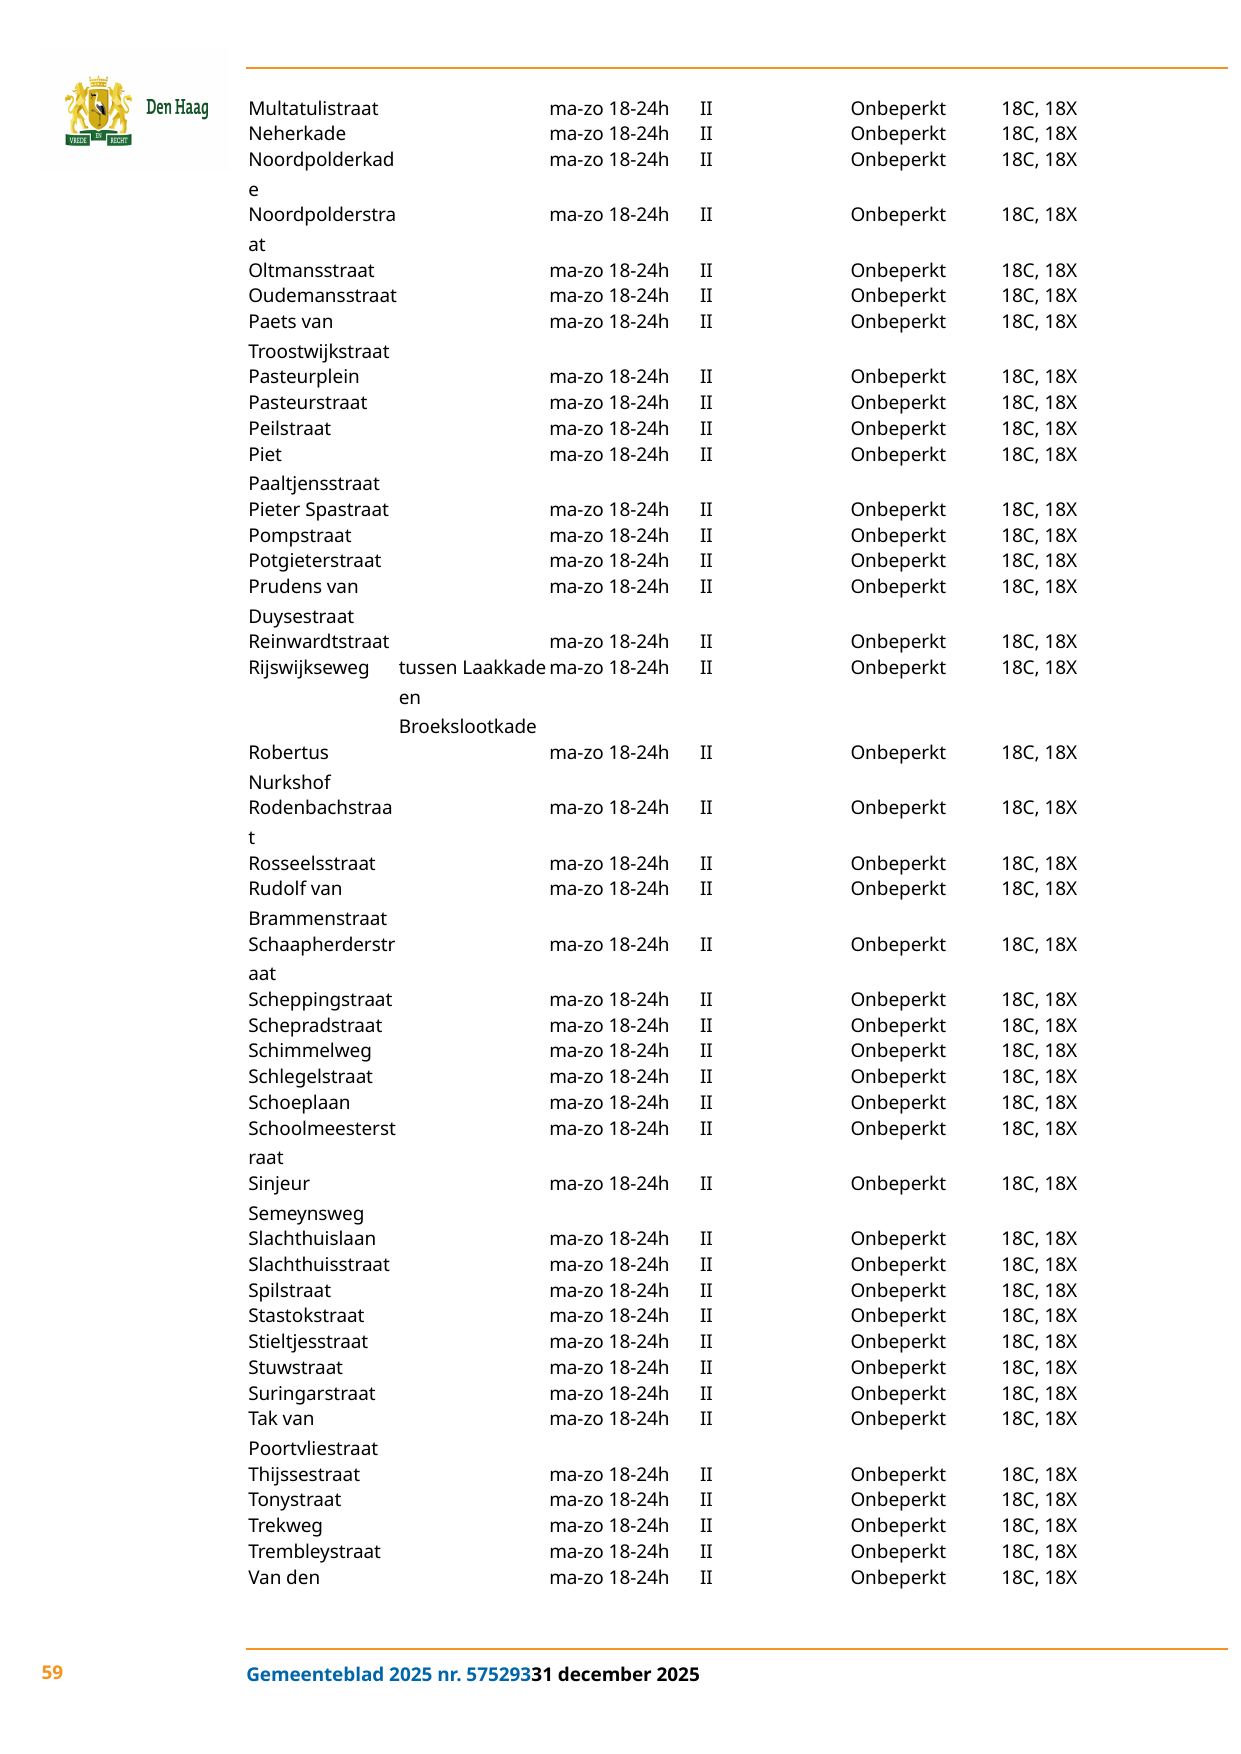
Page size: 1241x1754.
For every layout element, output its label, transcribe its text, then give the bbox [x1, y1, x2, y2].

table_cell II [700, 986, 850, 1012]
table_cell II [700, 1329, 850, 1354]
table_cell Onbeperkt [850, 1226, 1001, 1251]
table_cell II [700, 1012, 850, 1038]
table_cell [399, 121, 549, 146]
table_cell 18C, 18X [1001, 364, 1152, 389]
table_cell II [700, 364, 850, 389]
table_cell ma-zo 18-24h [549, 121, 700, 146]
table_cell [399, 1538, 549, 1564]
table_cell II [700, 202, 850, 257]
table_cell Schlegelstraat [248, 1064, 398, 1089]
table_cell II [700, 1089, 850, 1115]
table_cell Robertus Nurkshof [248, 739, 398, 794]
table_cell ma-zo 18-24h [549, 283, 700, 308]
table_cell Schaapherderstraat [248, 931, 398, 986]
table_cell ma-zo 18-24h [549, 986, 700, 1012]
table_cell Potgieterstraat [248, 548, 398, 573]
table_cell 18C, 18X [1001, 1115, 1152, 1170]
table_cell [399, 522, 549, 548]
table_cell II [700, 283, 850, 308]
table_cell 18C, 18X [1001, 1064, 1152, 1089]
table_cell [399, 795, 549, 850]
table_cell ma-zo 18-24h [549, 850, 700, 876]
table_cell II [700, 257, 850, 283]
table_cell 18C, 18X [1001, 795, 1152, 850]
table_cell [399, 441, 549, 496]
table_cell 18C, 18X [1001, 308, 1152, 364]
table_cell 18C, 18X [1001, 389, 1152, 415]
table_cell II [700, 1115, 850, 1170]
table_cell II [700, 1251, 850, 1277]
table_cell Onbeperkt [850, 739, 1001, 794]
table_cell II [700, 1564, 850, 1589]
table_cell Onbeperkt [850, 548, 1001, 573]
table_cell Onbeperkt [850, 308, 1001, 364]
table_cell Tak van Poortvliestraat [248, 1406, 398, 1461]
table_cell [399, 876, 549, 931]
table_cell ma-zo 18-24h [549, 654, 700, 739]
table_cell [399, 1251, 549, 1277]
table_cell Stieltjesstraat [248, 1329, 398, 1354]
table_cell ma-zo 18-24h [549, 1277, 700, 1303]
table_cell II [700, 1406, 850, 1461]
table_cell II [700, 1354, 850, 1380]
table_cell Onbeperkt [850, 389, 1001, 415]
table_cell II [700, 1487, 850, 1512]
table_cell Pompstraat [248, 522, 398, 548]
table_cell 18C, 18X [1001, 1461, 1152, 1487]
table_cell ma-zo 18-24h [549, 1513, 700, 1538]
table_cell [399, 95, 549, 121]
table_cell Onbeperkt [850, 1487, 1001, 1512]
table_cell Pieter Spastraat [248, 496, 398, 522]
table_cell [399, 1406, 549, 1461]
table_cell II [700, 441, 850, 496]
table_cell 18C, 18X [1001, 202, 1152, 257]
picture [41, 47, 231, 172]
table_cell II [700, 1513, 850, 1538]
table_cell 18C, 18X [1001, 1038, 1152, 1063]
table_cell [399, 1380, 549, 1406]
table_cell ma-zo 18-24h [549, 441, 700, 496]
table_cell [399, 1564, 549, 1589]
table_cell II [700, 146, 850, 202]
table_cell ma-zo 18-24h [549, 1226, 700, 1251]
table_cell Onbeperkt [850, 1329, 1001, 1354]
table_cell 18C, 18X [1001, 283, 1152, 308]
table_cell Onbeperkt [850, 629, 1001, 654]
table_cell 18C, 18X [1001, 931, 1152, 986]
table_cell 18C, 18X [1001, 146, 1152, 202]
table_cell [399, 1038, 549, 1063]
table_cell ma-zo 18-24h [549, 1354, 700, 1380]
table_cell Onbeperkt [850, 876, 1001, 931]
table_cell II [700, 121, 850, 146]
table_cell Onbeperkt [850, 283, 1001, 308]
table_cell ma-zo 18-24h [549, 739, 700, 794]
table_cell II [700, 795, 850, 850]
table_cell [399, 257, 549, 283]
table_cell II [700, 629, 850, 654]
table_cell ma-zo 18-24h [549, 496, 700, 522]
table_cell [399, 1226, 549, 1251]
table_cell ma-zo 18-24h [549, 629, 700, 654]
table_cell [399, 1170, 549, 1226]
table_cell ma-zo 18-24h [549, 1170, 700, 1226]
table_cell Schoeplaan [248, 1089, 398, 1115]
table_cell Van den [248, 1564, 398, 1589]
table_cell Thijssestraat [248, 1461, 398, 1487]
table_cell 18C, 18X [1001, 1354, 1152, 1380]
table_cell [399, 573, 549, 629]
table_cell Onbeperkt [850, 1115, 1001, 1170]
table_cell ma-zo 18-24h [549, 1303, 700, 1328]
table_cell ma-zo 18-24h [549, 1038, 700, 1063]
table_cell 18C, 18X [1001, 257, 1152, 283]
table_cell ma-zo 18-24h [549, 1461, 700, 1487]
table_cell II [700, 1170, 850, 1226]
table_cell [399, 1115, 549, 1170]
table_cell ma-zo 18-24h [549, 202, 700, 257]
table_cell Onbeperkt [850, 654, 1001, 739]
table_cell Onbeperkt [850, 1380, 1001, 1406]
table_cell Onbeperkt [850, 1406, 1001, 1461]
table_cell ma-zo 18-24h [549, 1251, 700, 1277]
table_cell [399, 202, 549, 257]
table_cell ma-zo 18-24h [549, 931, 700, 986]
table_cell 18C, 18X [1001, 415, 1152, 441]
table_cell [399, 1277, 549, 1303]
table_cell II [700, 850, 850, 876]
table_cell II [700, 415, 850, 441]
table_cell ma-zo 18-24h [549, 1487, 700, 1512]
table_cell Scheppingstraat [248, 986, 398, 1012]
table_cell Slachthuisstraat [248, 1251, 398, 1277]
table_cell Onbeperkt [850, 121, 1001, 146]
table_cell Tonystraat [248, 1487, 398, 1512]
table_cell [399, 1513, 549, 1538]
table_cell II [700, 573, 850, 629]
table_cell Onbeperkt [850, 522, 1001, 548]
table_cell 18C, 18X [1001, 850, 1152, 876]
table_cell II [700, 1226, 850, 1251]
table_cell II [700, 876, 850, 931]
table_cell Rosseelsstraat [248, 850, 398, 876]
table_cell [399, 1064, 549, 1089]
table_cell 18C, 18X [1001, 1564, 1152, 1589]
table_cell Spilstraat [248, 1277, 398, 1303]
table_cell ma-zo 18-24h [549, 415, 700, 441]
table_cell Onbeperkt [850, 257, 1001, 283]
table_cell [399, 1354, 549, 1380]
table_cell Onbeperkt [850, 496, 1001, 522]
table_cell Paets van Troostwijkstraat [248, 308, 398, 364]
table_cell Oudemansstraat [248, 283, 398, 308]
table_cell Onbeperkt [850, 1354, 1001, 1380]
table_cell [399, 1089, 549, 1115]
table_cell 18C, 18X [1001, 1170, 1152, 1226]
table_cell Onbeperkt [850, 1564, 1001, 1589]
table_cell Onbeperkt [850, 146, 1001, 202]
table_cell Onbeperkt [850, 986, 1001, 1012]
table_cell [399, 1329, 549, 1354]
table_cell Rijswijkseweg [248, 654, 398, 739]
table_cell Multatulistraat [248, 95, 398, 121]
table_cell II [700, 496, 850, 522]
table_cell II [700, 1461, 850, 1487]
table_cell ma-zo 18-24h [549, 795, 700, 850]
table_cell Peilstraat [248, 415, 398, 441]
table_cell 18C, 18X [1001, 1277, 1152, 1303]
table_cell Onbeperkt [850, 795, 1001, 850]
table_cell [399, 1487, 549, 1512]
table_cell 18C, 18X [1001, 1538, 1152, 1564]
table_cell Onbeperkt [850, 1538, 1001, 1564]
table_cell 18C, 18X [1001, 121, 1152, 146]
table_cell Onbeperkt [850, 441, 1001, 496]
table_cell Onbeperkt [850, 1513, 1001, 1538]
table_cell Onbeperkt [850, 1461, 1001, 1487]
table_cell [399, 389, 549, 415]
table_cell [399, 308, 549, 364]
table_cell [399, 1461, 549, 1487]
table_cell 18C, 18X [1001, 1380, 1152, 1406]
table_cell ma-zo 18-24h [549, 389, 700, 415]
table_cell [399, 739, 549, 794]
table_cell II [700, 1303, 850, 1328]
table_cell ma-zo 18-24h [549, 1406, 700, 1461]
table_cell II [700, 1538, 850, 1564]
table_cell Sinjeur Semeynsweg [248, 1170, 398, 1226]
table_cell [399, 548, 549, 573]
table_cell Trembleystraat [248, 1538, 398, 1564]
table_cell [399, 364, 549, 389]
table_cell [399, 629, 549, 654]
table_cell II [700, 1277, 850, 1303]
table_cell ma-zo 18-24h [549, 1064, 700, 1089]
table_cell Noordpolderstraat [248, 202, 398, 257]
table_cell Prudens van Duysestraat [248, 573, 398, 629]
table_cell 18C, 18X [1001, 1089, 1152, 1115]
table_cell 18C, 18X [1001, 739, 1152, 794]
table_cell Schimmelweg [248, 1038, 398, 1063]
table_cell ma-zo 18-24h [549, 364, 700, 389]
table_cell [399, 496, 549, 522]
table_cell II [700, 308, 850, 364]
table_cell 18C, 18X [1001, 1303, 1152, 1328]
table_cell [399, 283, 549, 308]
table_cell Onbeperkt [850, 1064, 1001, 1089]
table_cell Piet Paaltjensstraat [248, 441, 398, 496]
table_cell Neherkade [248, 121, 398, 146]
table_cell 18C, 18X [1001, 1406, 1152, 1461]
table_cell 18C, 18X [1001, 1513, 1152, 1538]
table_cell 18C, 18X [1001, 1329, 1152, 1354]
table_cell Onbeperkt [850, 1089, 1001, 1115]
table_cell Onbeperkt [850, 850, 1001, 876]
table_cell Pasteurplein [248, 364, 398, 389]
table_cell 18C, 18X [1001, 654, 1152, 739]
table_cell tussen Laakkade en Broekslootkade [399, 654, 549, 739]
table_cell ma-zo 18-24h [549, 1538, 700, 1564]
table_cell Onbeperkt [850, 1303, 1001, 1328]
table_cell ma-zo 18-24h [549, 1564, 700, 1589]
table_cell Rodenbachstraat [248, 795, 398, 850]
table_cell ma-zo 18-24h [549, 146, 700, 202]
table_cell Schoolmeesterstraat [248, 1115, 398, 1170]
table_cell II [700, 95, 850, 121]
table_cell 18C, 18X [1001, 522, 1152, 548]
table_cell [399, 986, 549, 1012]
table_cell Schepradstraat [248, 1012, 398, 1038]
table_cell [399, 850, 549, 876]
table_cell Reinwardtstraat [248, 629, 398, 654]
table_cell II [700, 654, 850, 739]
table_cell Onbeperkt [850, 202, 1001, 257]
table_cell 18C, 18X [1001, 95, 1152, 121]
table_cell [399, 931, 549, 986]
table_cell Slachthuislaan [248, 1226, 398, 1251]
table_cell Onbeperkt [850, 573, 1001, 629]
table_cell ma-zo 18-24h [549, 548, 700, 573]
table_cell Pasteurstraat [248, 389, 398, 415]
table_cell Oltmansstraat [248, 257, 398, 283]
table_cell 18C, 18X [1001, 1487, 1152, 1512]
table_cell Trekweg [248, 1513, 398, 1538]
table_cell [399, 146, 549, 202]
table_cell 18C, 18X [1001, 1226, 1152, 1251]
table_cell Onbeperkt [850, 1277, 1001, 1303]
table_cell Rudolf van Brammenstraat [248, 876, 398, 931]
table_cell 18C, 18X [1001, 986, 1152, 1012]
table_cell 18C, 18X [1001, 629, 1152, 654]
table_cell II [700, 548, 850, 573]
table_cell ma-zo 18-24h [549, 257, 700, 283]
table_cell 18C, 18X [1001, 548, 1152, 573]
table_cell ma-zo 18-24h [549, 573, 700, 629]
table_cell Suringarstraat [248, 1380, 398, 1406]
table_cell ma-zo 18-24h [549, 522, 700, 548]
table_cell 18C, 18X [1001, 1251, 1152, 1277]
table_cell Stastokstraat [248, 1303, 398, 1328]
table_cell II [700, 931, 850, 986]
table_cell II [700, 739, 850, 794]
table_cell ma-zo 18-24h [549, 1329, 700, 1354]
table_cell Onbeperkt [850, 1170, 1001, 1226]
table_cell Onbeperkt [850, 415, 1001, 441]
table_cell Onbeperkt [850, 931, 1001, 986]
table_cell ma-zo 18-24h [549, 95, 700, 121]
table_cell II [700, 522, 850, 548]
table_cell Onbeperkt [850, 364, 1001, 389]
table_cell II [700, 1038, 850, 1063]
table_cell Onbeperkt [850, 1012, 1001, 1038]
table_cell ma-zo 18-24h [549, 876, 700, 931]
table_cell 18C, 18X [1001, 1012, 1152, 1038]
table_cell ma-zo 18-24h [549, 1115, 700, 1170]
table_cell [399, 1012, 549, 1038]
table_cell ma-zo 18-24h [549, 308, 700, 364]
table_cell II [700, 389, 850, 415]
table_cell Onbeperkt [850, 1038, 1001, 1063]
table_cell ma-zo 18-24h [549, 1089, 700, 1115]
table_cell Onbeperkt [850, 1251, 1001, 1277]
table_cell 18C, 18X [1001, 573, 1152, 629]
table_cell II [700, 1380, 850, 1406]
table_cell 18C, 18X [1001, 441, 1152, 496]
table_cell Onbeperkt [850, 95, 1001, 121]
table_cell ma-zo 18-24h [549, 1012, 700, 1038]
table_cell Stuwstraat [248, 1354, 398, 1380]
table_cell II [700, 1064, 850, 1089]
table_cell 18C, 18X [1001, 876, 1152, 931]
table_cell [399, 1303, 549, 1328]
table_cell [399, 415, 549, 441]
table_cell Noordpolderkade [248, 146, 398, 202]
table_cell 18C, 18X [1001, 496, 1152, 522]
table_cell ma-zo 18-24h [549, 1380, 700, 1406]
